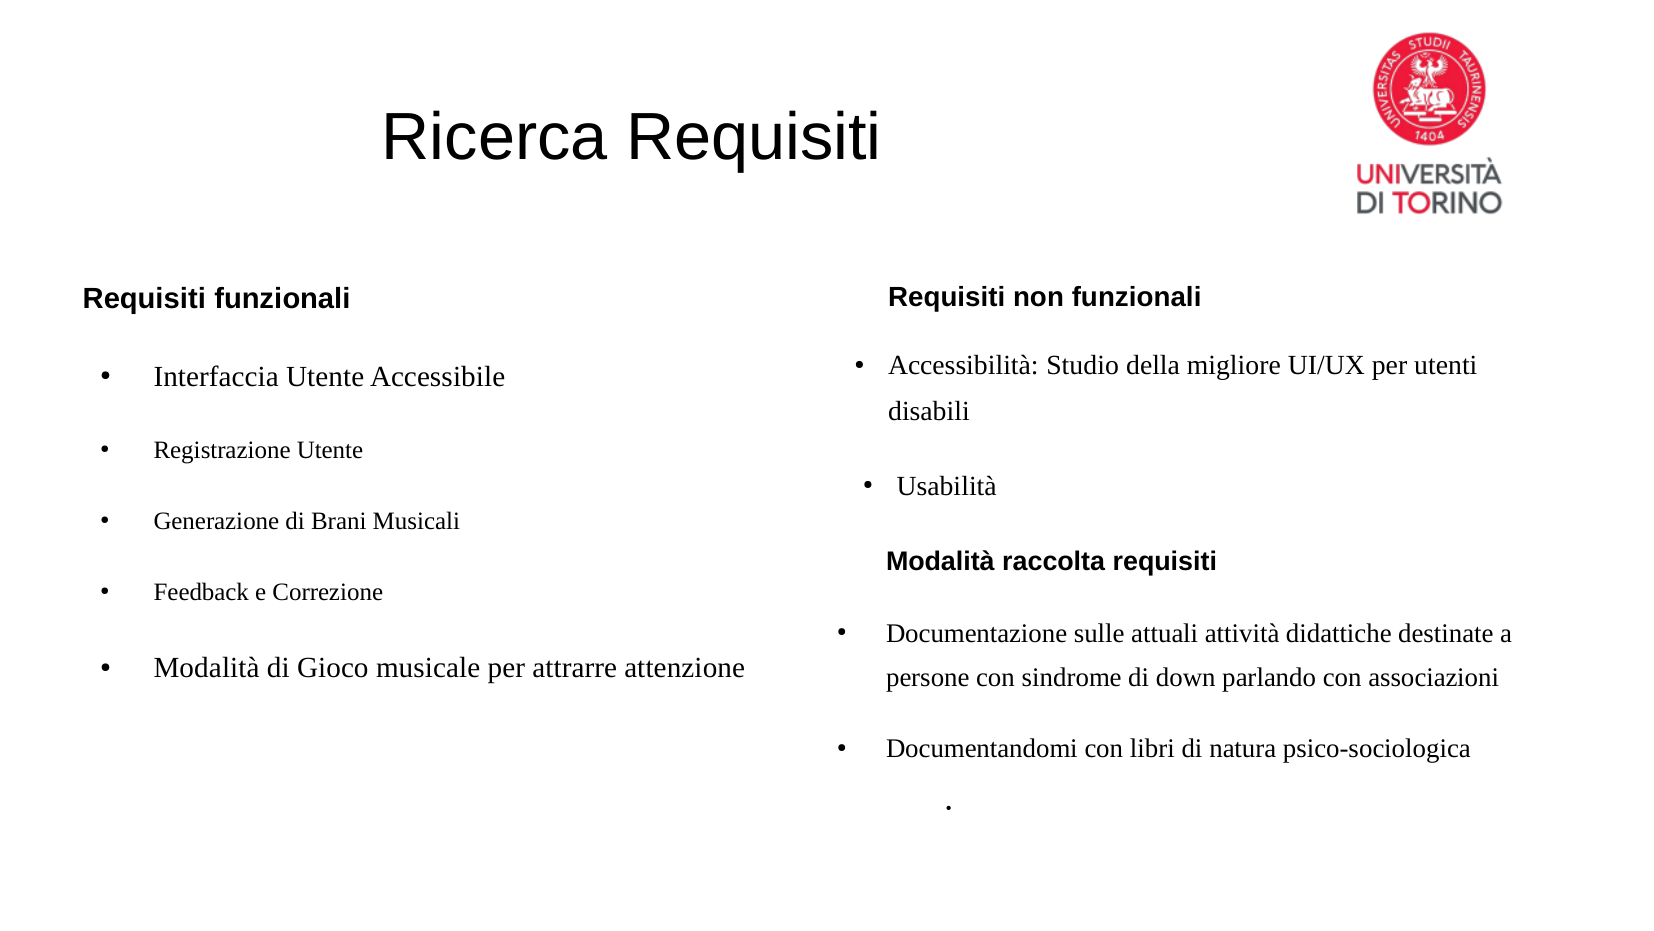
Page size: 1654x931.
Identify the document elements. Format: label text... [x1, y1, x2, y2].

list Requisiti funzionali Interfaccia Utente Accessibile Registrazione Utente Generazione di Brani Musicali Feedback e Correzione Modalità di Gioco musicale per attrarre attenzione [82, 265, 1506, 857]
list Requisiti non funzionali Accessibilità: Studio della migliore UI/UX per utenti disabili Usabilità [820, 265, 1536, 502]
title Ricerca Requisiti [82, 37, 1182, 237]
list Modalità raccolta requisiti Documentazione sulle attuali attività didattiche destinate a persone con sindrome di down parlando con associazioni Documentandomi con libri di natura psico-sociologica [820, 531, 1536, 768]
picture [1299, 0, 1549, 237]
